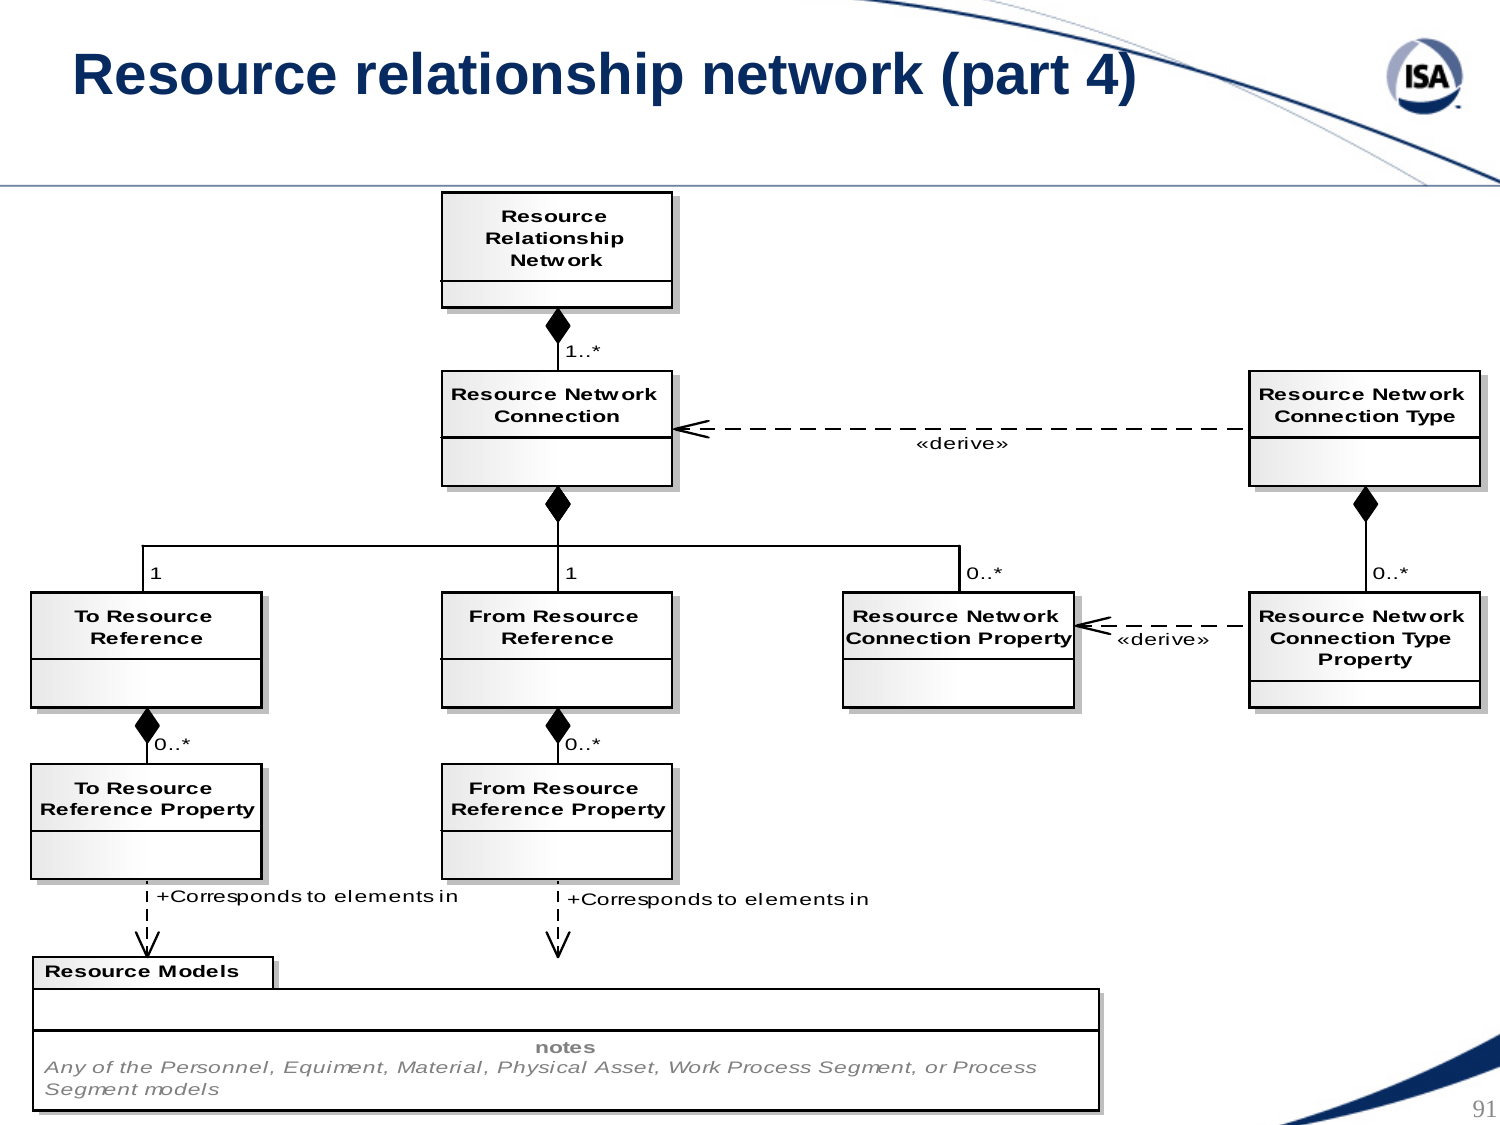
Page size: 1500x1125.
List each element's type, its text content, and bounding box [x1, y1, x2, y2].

title Resource relationship network (part 4) [57, 28, 1333, 174]
picture [0, 0, 1500, 1125]
